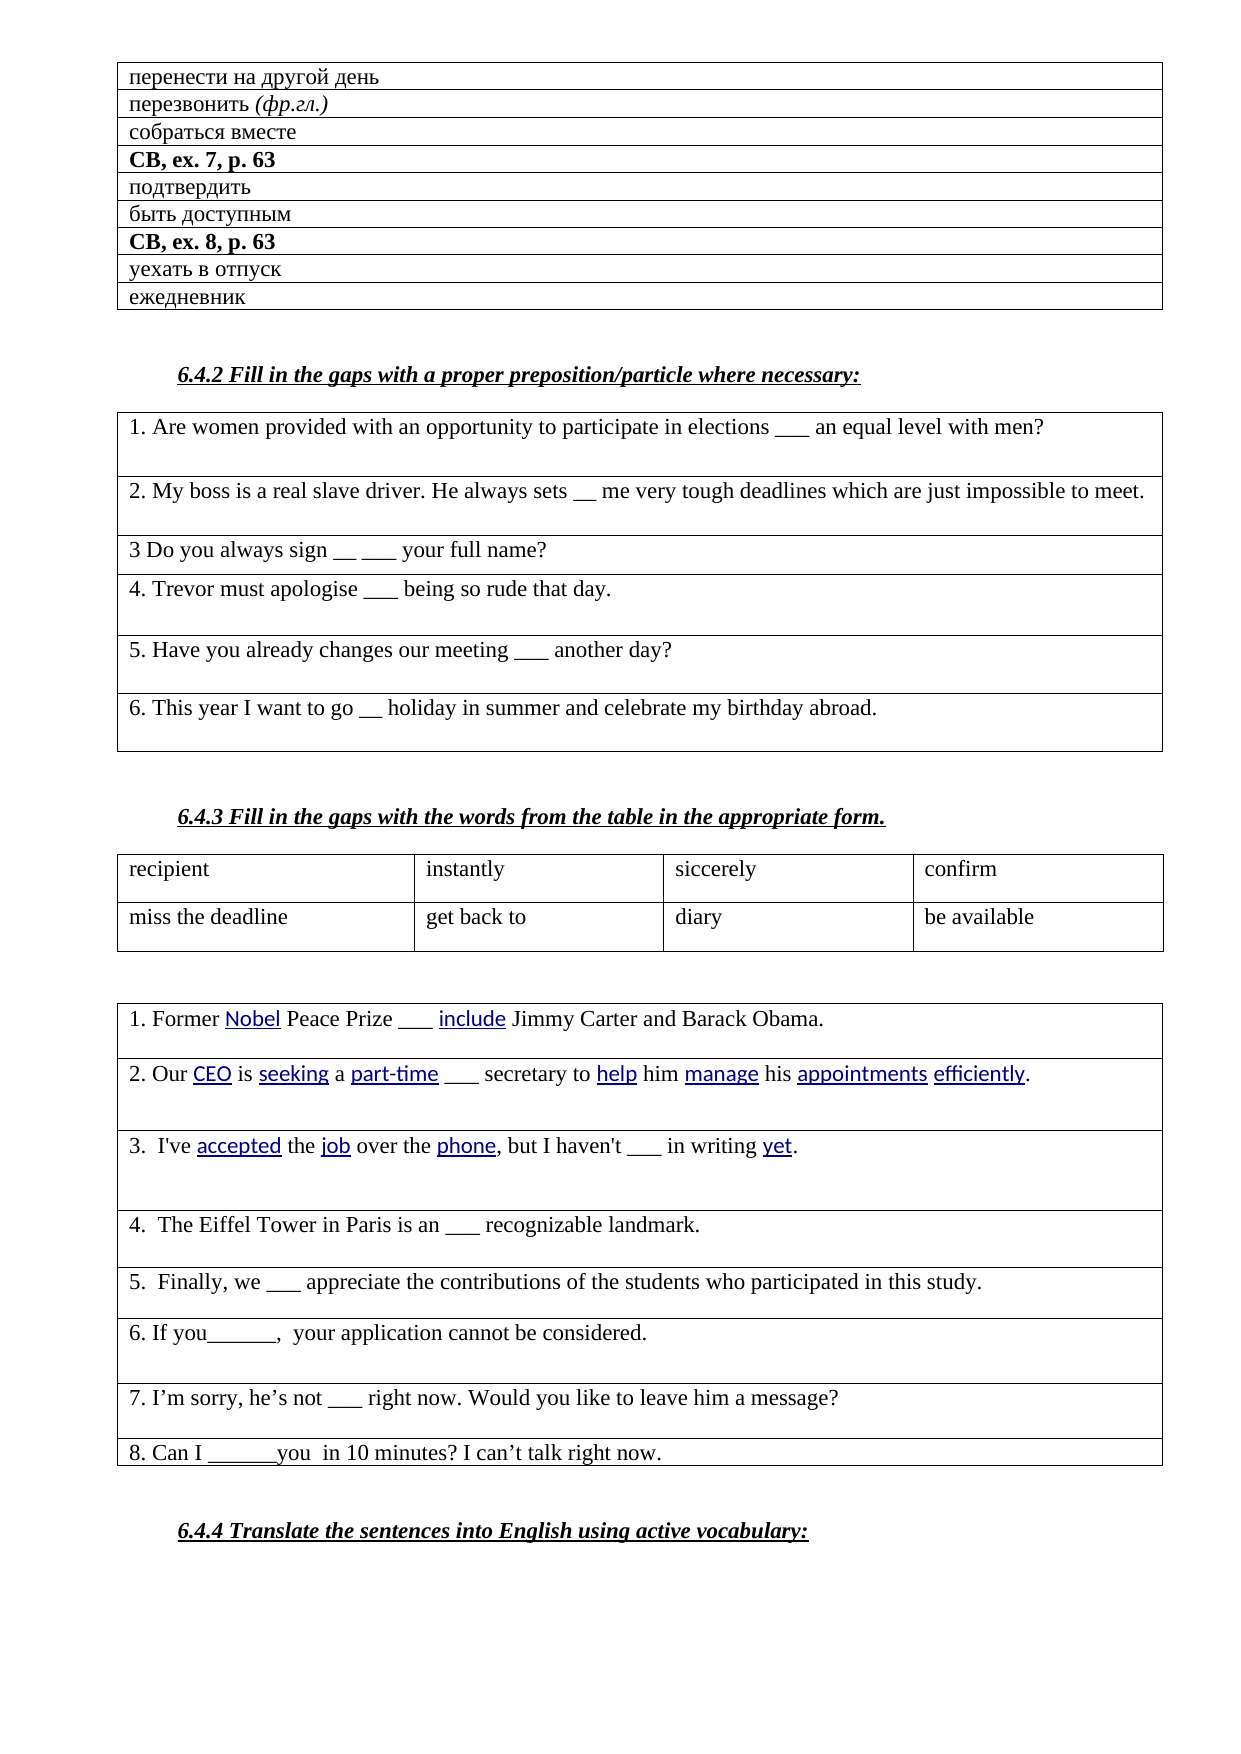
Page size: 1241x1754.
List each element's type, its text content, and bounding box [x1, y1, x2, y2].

table_header confirm [914, 855, 1163, 902]
table_cell 2. Our CEO is seeking a part-time ___ secretary to help him manage his appointments efficiently. [118, 1059, 1162, 1130]
table_header siccerely [664, 855, 913, 902]
table_header instantly [415, 855, 663, 902]
table_header 1. Are women provided with an opportunity to participate in elections ___ an equal level with men? [118, 413, 1162, 476]
table_header 1. Former Nobel Peace Prize ___ include Jimmy Carter and Barack Obama. [118, 1004, 1162, 1058]
table_cell подтвердить [118, 173, 1162, 199]
table_cell 4. The Eiffel Tower in Paris is an ___ recognizable landmark. [118, 1211, 1162, 1267]
table_cell собраться вместе [118, 118, 1162, 145]
table_cell 4. Trevor must apologise ___ being so rude that day. [118, 575, 1162, 635]
table_cell уехать в отпуск [118, 255, 1162, 282]
table_cell перенести на другой день [118, 63, 1162, 89]
table_cell 2. My boss is a real slave driver. He always sets __ me very tough deadlines which are just impossible to meet. [118, 477, 1162, 535]
table_cell 3 Do you always sign __ ___ your full name? [118, 536, 1162, 574]
table_cell 6. If you______, your application cannot be considered. [118, 1319, 1162, 1383]
table_cell перезвонить (фр.гл.) [118, 90, 1162, 117]
text 6.4.4 Translate the sentences into English using active vocabulary: [177, 1517, 1152, 1544]
table_cell get back to [415, 903, 663, 951]
table_cell ежедневник [118, 283, 1162, 309]
text 6.4.3 Fill in the gaps with the words from the table in the appropriate form. [177, 803, 1152, 829]
table_cell be available [914, 903, 1163, 951]
table_cell 5. Finally, we ___ appreciate the contributions of the students who participated in this study. [118, 1268, 1162, 1318]
table_cell быть доступным [118, 201, 1162, 227]
table_cell miss the deadline [118, 903, 414, 951]
table_header recipient [118, 855, 414, 902]
text 6.4.2 Fill in the gaps with a proper preposition/particle where necessary: [177, 361, 1152, 387]
table_cell CB, ex. 7, p. 63 [118, 146, 1162, 172]
table_cell CB, ex. 8, p. 63 [118, 228, 1162, 254]
table_cell 7. I’m sorry, he’s not ___ right now. Would you like to leave him a message? [118, 1384, 1162, 1438]
table_cell 6. This year I want to go __ holiday in summer and celebrate my birthday abroad. [118, 694, 1162, 751]
table_cell 5. Have you already changes our meeting ___ another day? [118, 636, 1162, 693]
table_cell diary [664, 903, 913, 951]
table_cell 3. I've accepted the job over the phone, but I haven't ___ in writing yet. [118, 1131, 1162, 1210]
table_cell 8. Can I ______you in 10 minutes? I can’t talk right now. [118, 1439, 1162, 1465]
